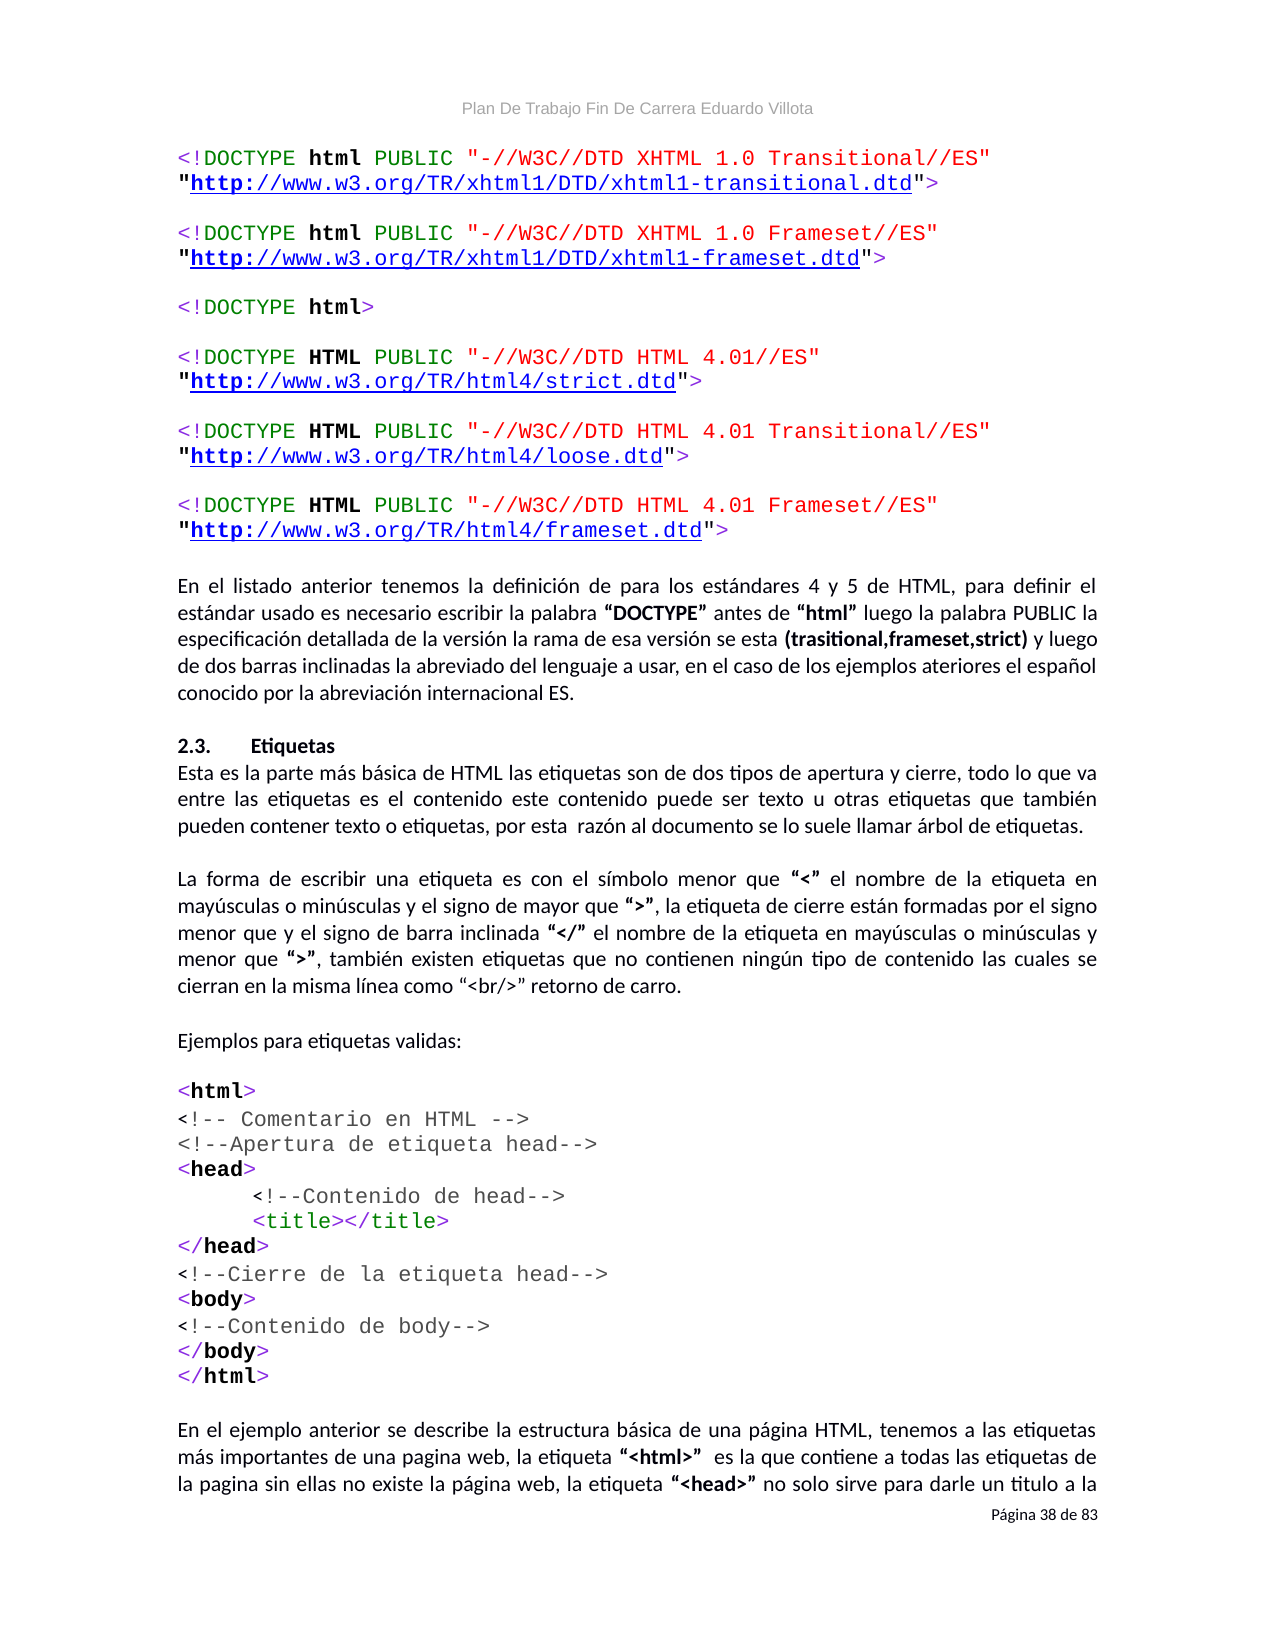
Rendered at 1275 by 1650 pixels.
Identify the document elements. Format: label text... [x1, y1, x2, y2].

text <!DOCTYPE html> [177, 296, 1098, 321]
text <!--Cierre de la etiqueta head--> [177, 1260, 1098, 1288]
text "http://www.w3.org/TR/html4/loose.dtd"> [177, 445, 1098, 470]
text <!DOCTYPE HTML PUBLIC "-//W3C//DTD HTML 4.01//ES" "http://www.w3.org/TR/html4/strict.dtd"> [177, 346, 1098, 396]
text Esta es la parte más básica de HTML las etiquetas son de dos tipos de apertura y cierre, todo lo que va entre las etiquetas es el contenido este contenido puede ser texto u otras etiquetas que también pueden contener texto o etiquetas, por esta razón al documento se lo suele llamar árbol de etiquetas. [177, 759, 1098, 839]
text La forma de escribir una etiqueta es con el símbolo menor que “<” el nombre de la etiqueta en mayúsculas o minúsculas y el signo de mayor que “>”, la etiqueta de cierre están formadas por el signo menor que y el signo de barra inclinada “</” el nombre de la etiqueta en mayúsculas o minúsculas y menor que “>”, también existen etiquetas que no contienen ningún tipo de contenido las cuales se cierran en la misma línea como “<br/>” retorno de carro. [177, 866, 1098, 999]
text </body> [177, 1340, 1098, 1365]
text <!--Apertura de etiqueta head--> [177, 1133, 1098, 1158]
text <!DOCTYPE html PUBLIC "-//W3C//DTD XHTML 1.0 Frameset//ES" [177, 222, 1098, 247]
text Ejemplos para etiquetas validas: [177, 1027, 1098, 1054]
text <!DOCTYPE HTML PUBLIC "-//W3C//DTD HTML 4.01 Frameset//ES" "http://www.w3.org/TR/html4/frameset.dtd"> [177, 495, 1098, 544]
text <head> [177, 1158, 1098, 1182]
text <!--Contenido de head--> [177, 1182, 1098, 1210]
text <!DOCTYPE HTML PUBLIC "-//W3C//DTD HTML 4.01 Transitional//ES" [177, 420, 1098, 445]
list Etiquetas [177, 732, 1098, 759]
text En el ejemplo anterior se describe la estructura básica de una página HTML, tenemos a las etiquetas más importantes de una pagina web, la etiqueta “<html>” es la que contiene a todas las etiquetas de la pagina sin ellas no existe la página web, la etiqueta “<head>” no solo sirve para darle un titulo a la [177, 1417, 1098, 1497]
text <!--Contenido de body--> [177, 1312, 1098, 1340]
text En el listado anterior tenemos la definición de para los estándares 4 y 5 de HTML, para definir el estándar usado es necesario escribir la palabra “DOCTYPE” antes de “html” luego la palabra PUBLIC la especificación detallada de la versión la rama de esa versión se esta (trasitional,frameset,strict) y luego de dos barras inclinadas la abreviado del lenguaje a usar, en el caso de los ejemplos ateriores el español conocido por la abreviación internacional ES. [177, 572, 1098, 706]
text </head> [177, 1235, 1098, 1260]
text </html> [177, 1365, 1098, 1390]
text <body> [177, 1288, 1098, 1312]
text "http://www.w3.org/TR/xhtml1/DTD/xhtml1-frameset.dtd"> [177, 247, 1098, 272]
text <!-- Comentario en HTML --> [177, 1105, 1098, 1133]
text <title></title> [177, 1210, 1098, 1235]
text <html> [177, 1080, 1098, 1105]
text <!DOCTYPE html PUBLIC "-//W3C//DTD XHTML 1.0 Transitional//ES" "http://www.w3.org/TR/xhtml1/DTD/xhtml1-transitional.dtd"> [177, 148, 1098, 197]
